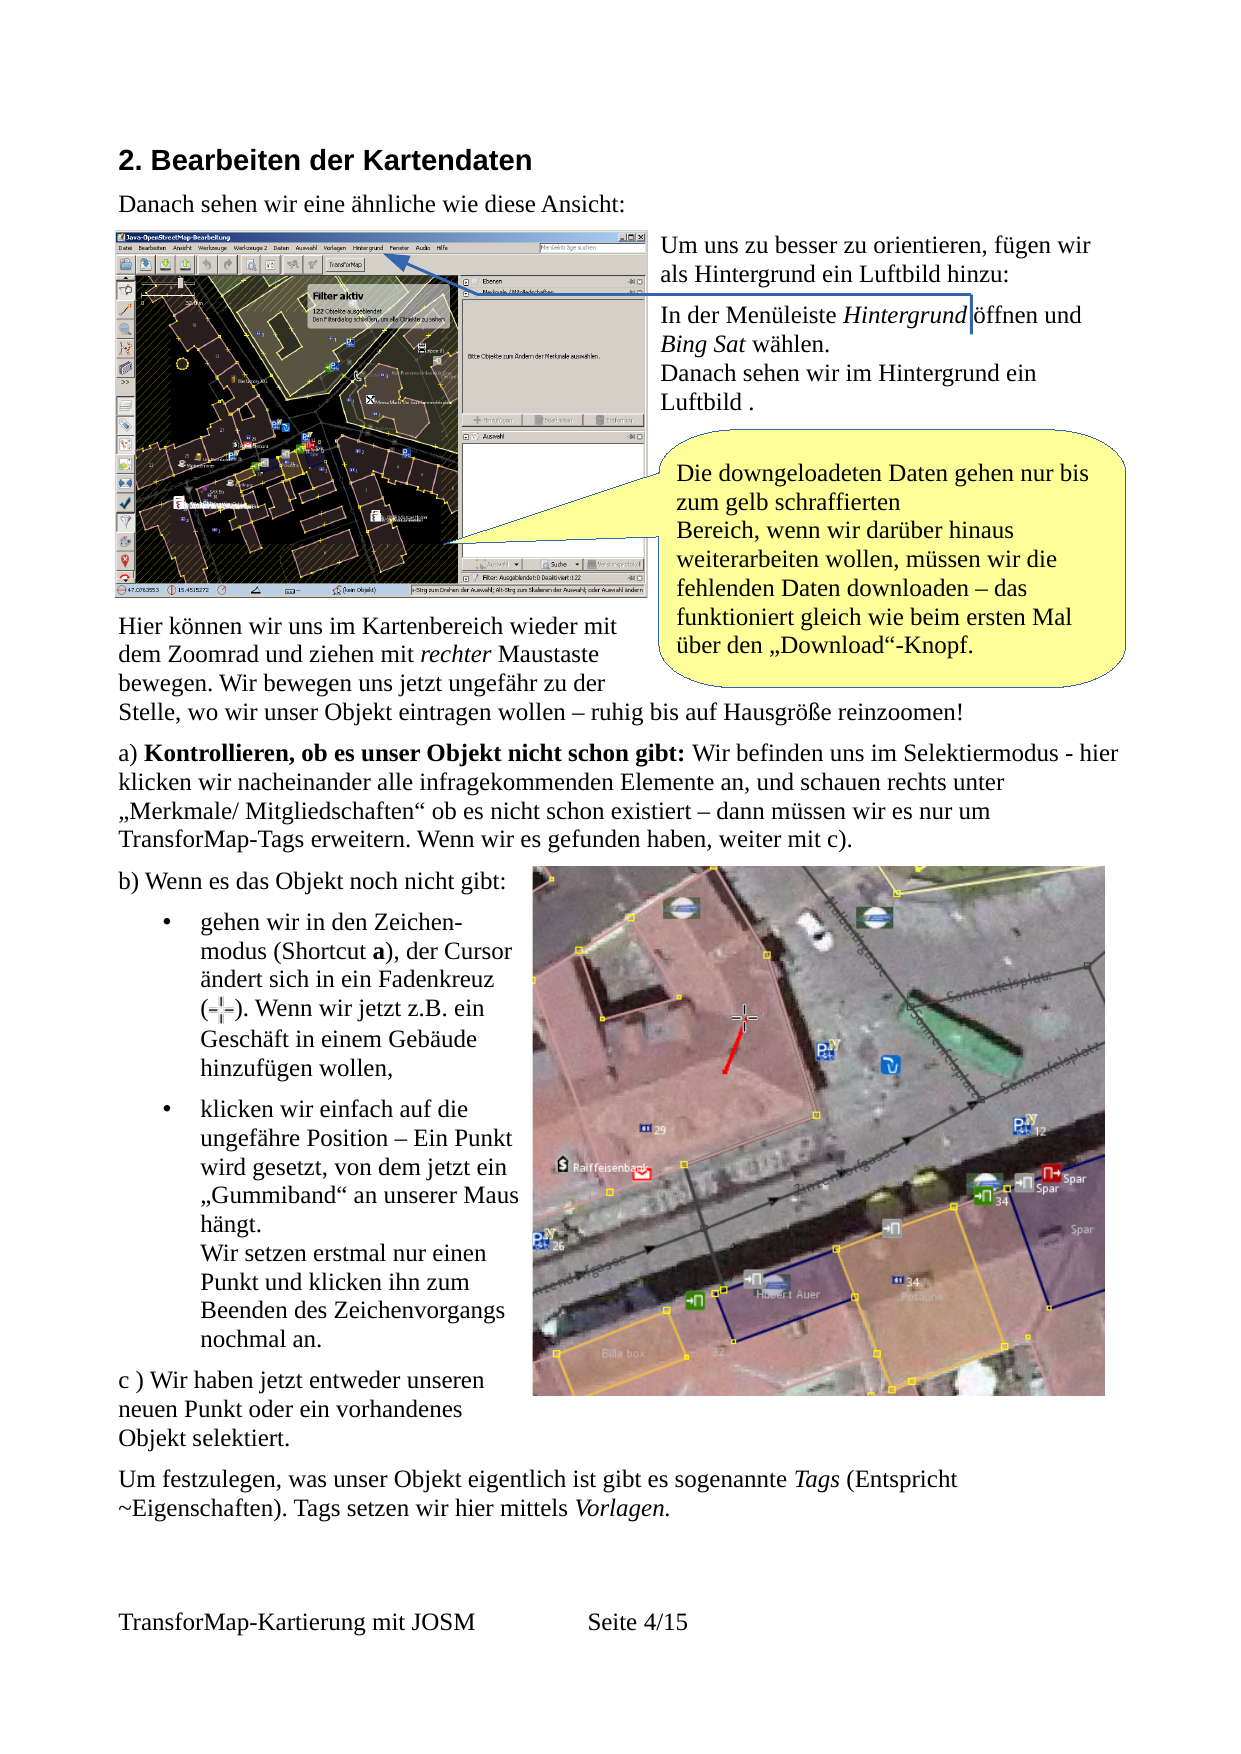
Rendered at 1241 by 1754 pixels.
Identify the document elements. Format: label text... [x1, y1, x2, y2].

text a) Kontrollieren, ob es unser Objekt nicht schon gibt: Wir befinden uns im Selektiermodus - hier klicken wir nacheinander alle infragekommenden Elemente an, und schauen rechts unter „Merkmale/ Mitgliedschaften“ ob es nicht schon existiert – dann müssen wir es nur um TransforMap-Tags erweitern. Wenn wir es gefunden haben, weiter mit c). [118, 738, 1122, 853]
text Danach sehen wir im Hintergrund ein Luftbild . [648, 358, 1122, 415]
text c ) Wir haben jetzt entweder unseren neuen Punkt oder ein vorhandenes Objekt selektiert. [118, 1365, 1122, 1452]
picture [114, 230, 648, 598]
text Um uns zu besser zu orientieren, fügen wir als Hintergrund ein Luftbild hinzu: [648, 230, 1122, 288]
picture [532, 866, 1105, 1396]
text Hier können wir uns im Kartenbereich wieder mit dem Zoomrad und ziehen mit rechter Maustaste bewegen. Wir bewegen uns jetzt ungefähr zu der Stelle, wo wir unser Objekt eintragen wollen – ruhig bis auf Hausgröße reinzoomen! [118, 537, 1122, 726]
subtitle 2. Bearbeiten der Kartendaten [118, 143, 1122, 177]
picture [208, 996, 235, 1024]
list [1105, 1094, 1122, 1353]
list gehen wir in den Zeichen-modus (Shortcut a), der Cursor ändert sich in ein Fadenkreuz (). Wenn wir jetzt z.B. ein Geschäft in einem Gebäude hinzufügen wollen, [163, 907, 532, 1082]
text b) Wenn es das Objekt noch nicht gibt: [118, 866, 532, 894]
text In der Menüleiste Hintergrund öffnen und Bing Sat wählen. [648, 300, 1122, 358]
text Danach sehen wir eine ähnliche wie diese Ansicht: [118, 189, 1122, 218]
text Um festzulegen, was unser Objekt eigentlich ist gibt es sogenannte Tags (Entspricht ~Eigenschaften). Tags setzen wir hier mittels Vorlagen. [118, 1464, 1122, 1522]
list klicken wir einfach auf die ungefähre Position – Ein Punkt wird gesetzt, von dem jetzt ein „Gummiband“ an unserer Maus hängt. Wir setzen erstmal nur einen Punkt und klicken ihn zum Beenden des Zeichenvorgangs nochmal an. [163, 1094, 532, 1353]
